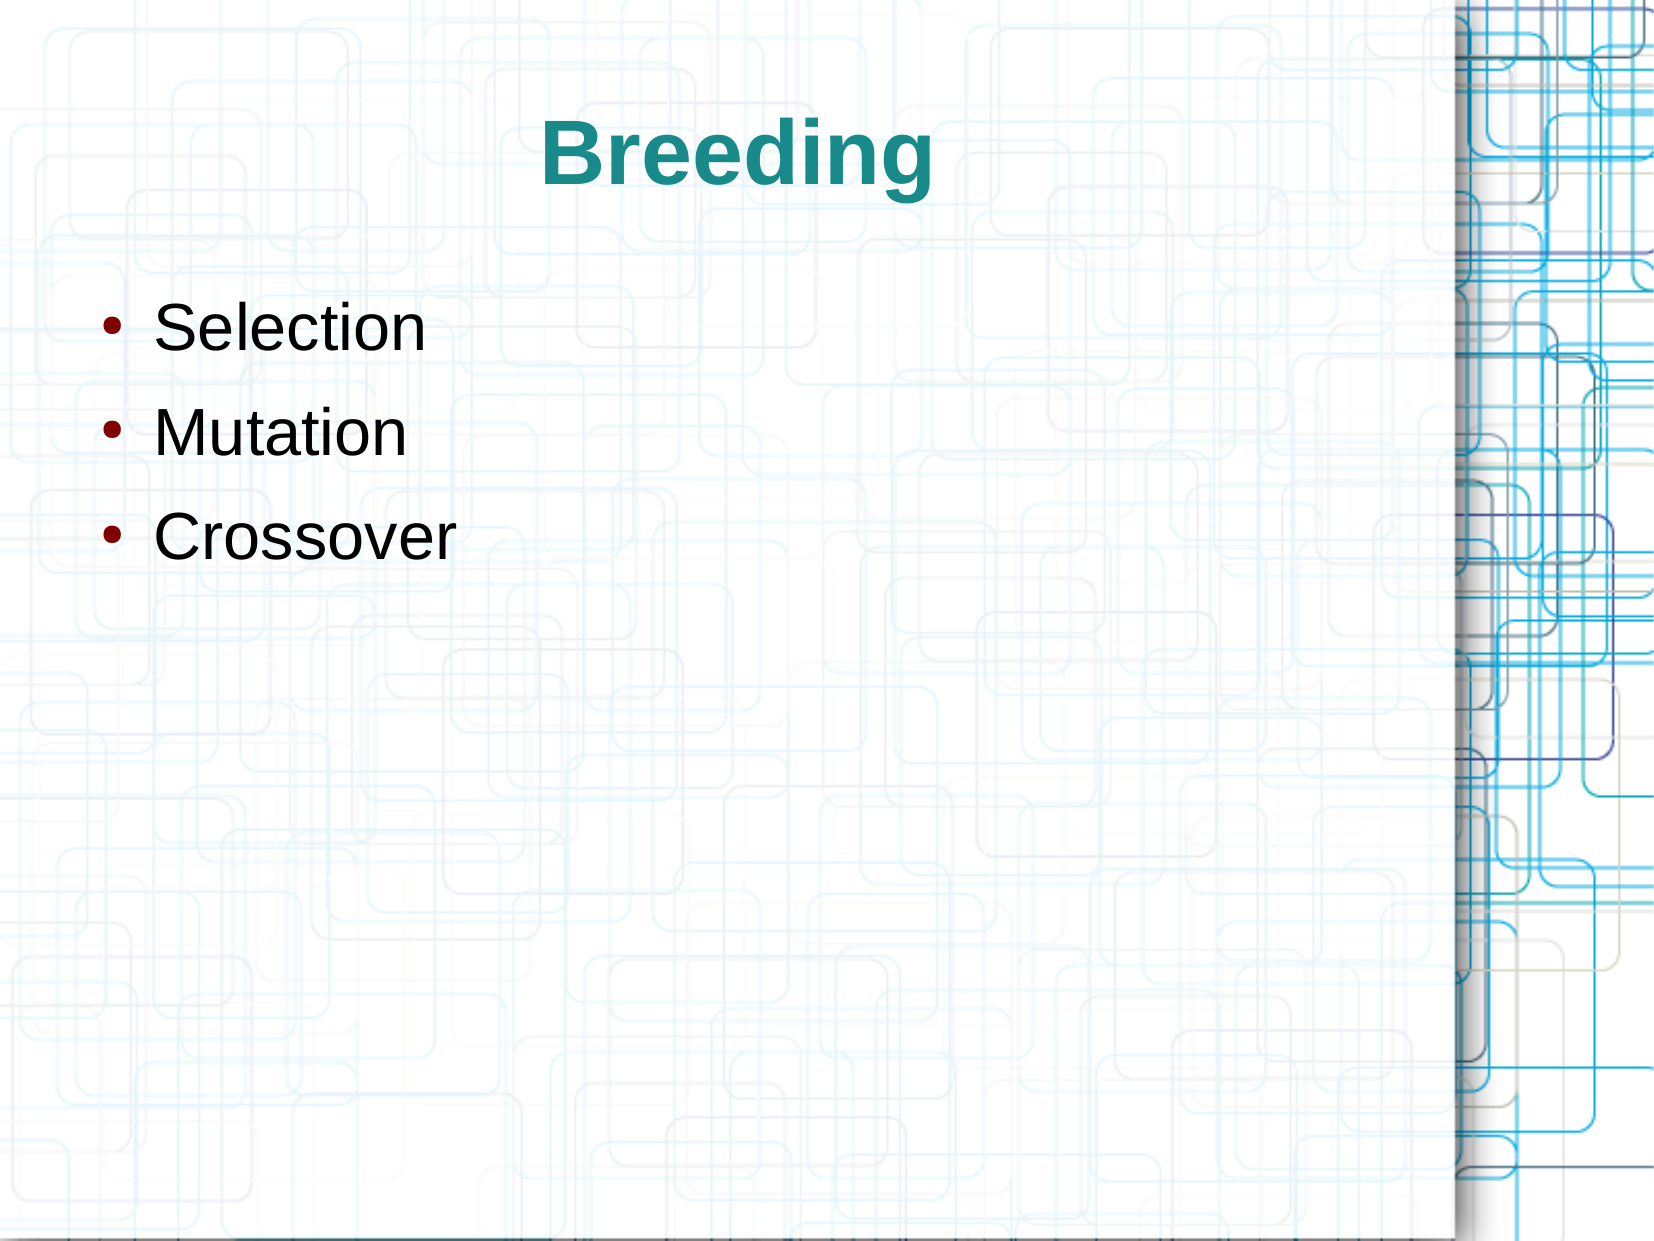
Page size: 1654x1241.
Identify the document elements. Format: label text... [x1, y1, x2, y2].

list Selection Mutation Crossover [82, 290, 1571, 1094]
title Breeding [59, 49, 1418, 257]
picture [0, 0, 1654, 1241]
